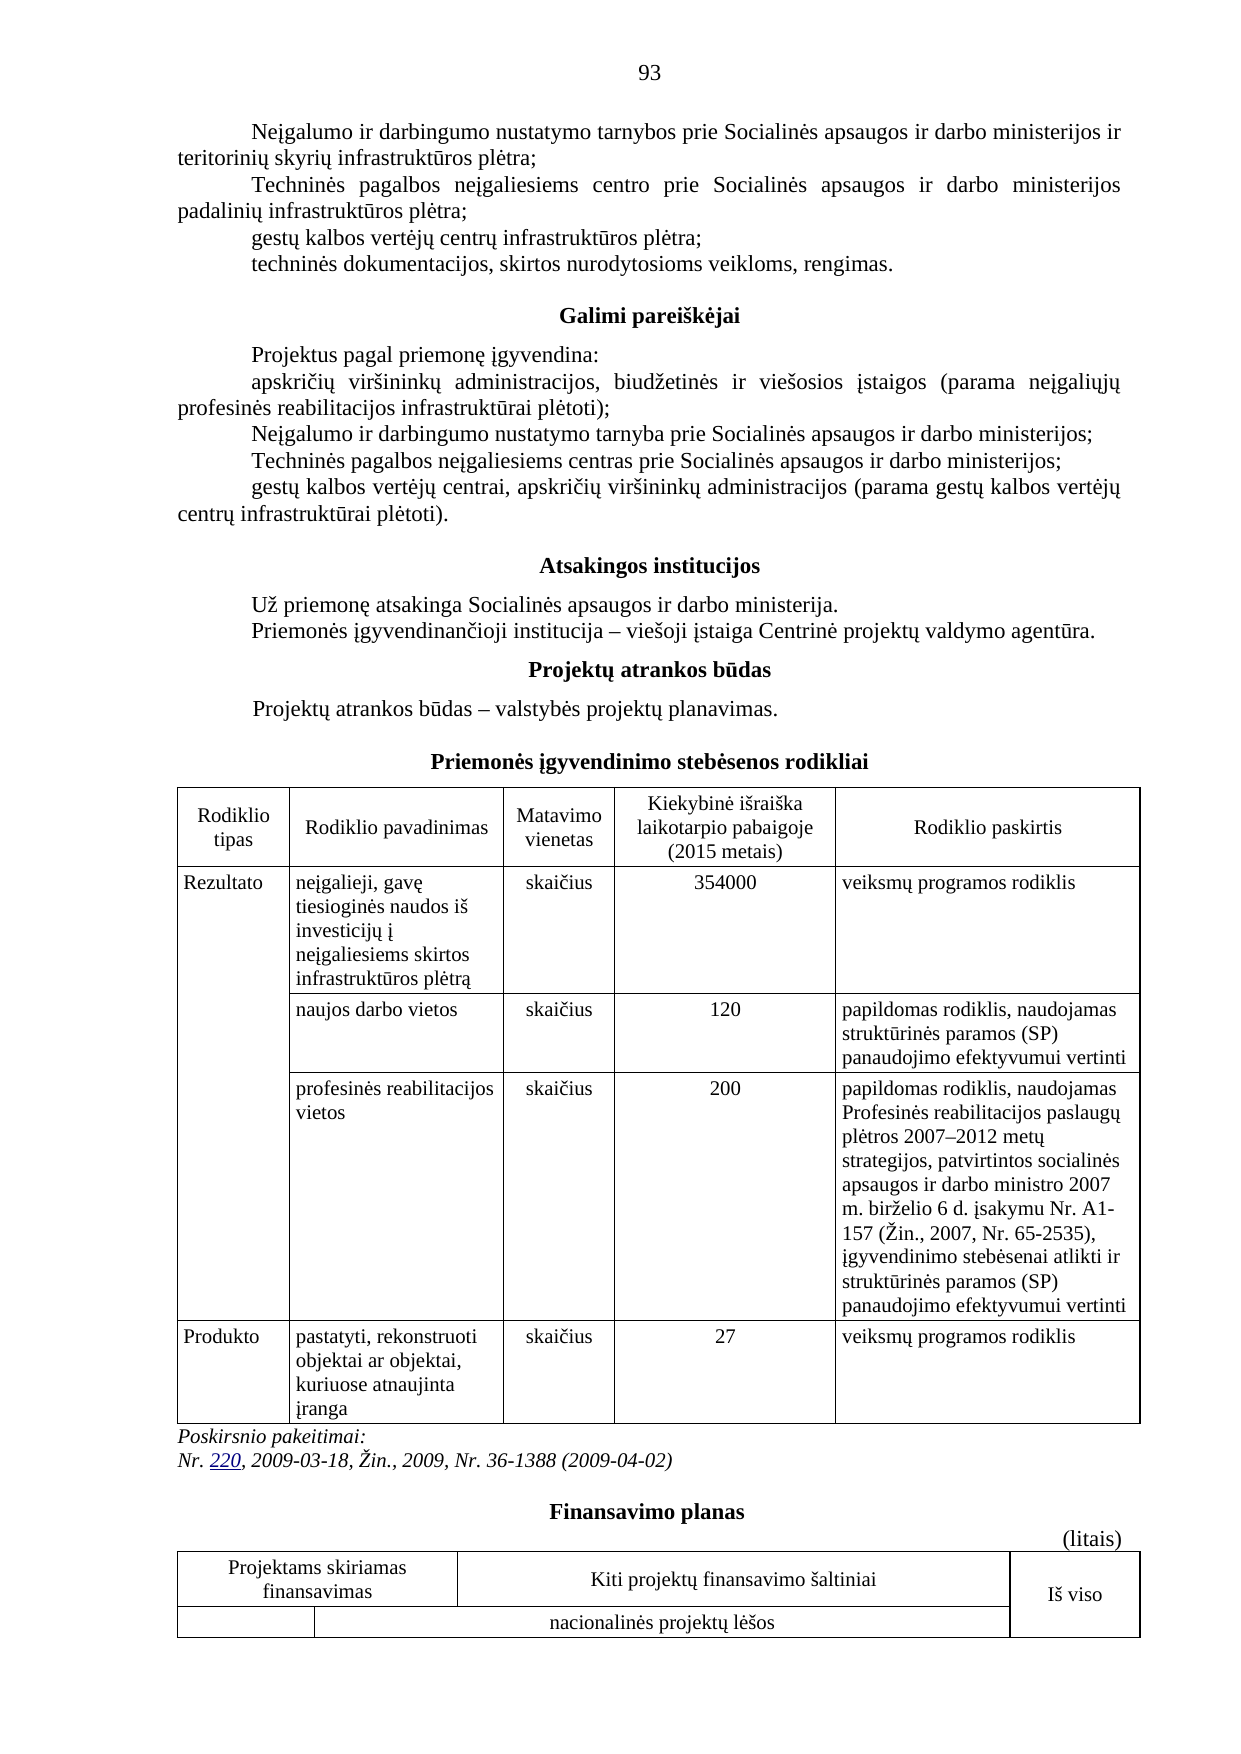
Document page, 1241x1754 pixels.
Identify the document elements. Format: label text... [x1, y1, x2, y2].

text Nr. 220, 2009-03-18, Žin., 2009, Nr. 36-1388 (2009-04-02) [177, 1448, 1122, 1472]
text Galimi pareiškėjai [177, 303, 1122, 329]
table_cell Rezultato [178, 867, 289, 1319]
text Už priemonę atsakinga Socialinės apsaugos ir darbo ministerija. [177, 591, 1122, 617]
text apskričių viršininkų administracijos, biudžetinės ir viešosios įstaigos (parama neįgaliųjų profesinės reabilitacijos infrastruktūrai plėtoti); [177, 368, 1122, 421]
table_cell [178, 1607, 314, 1637]
table_cell 120 [615, 994, 835, 1072]
table_header Rodiklio paskirtis [836, 788, 1139, 866]
table_cell veiksmų programos rodiklis [836, 867, 1139, 993]
text gestų kalbos vertėjų centrų infrastruktūros plėtra; [177, 223, 1122, 250]
table_cell veiksmų programos rodiklis [836, 1321, 1139, 1423]
text Neįgalumo ir darbingumo nustatymo tarnyba prie Socialinės apsaugos ir darbo ministerijos; [177, 421, 1122, 447]
table_cell papildomas rodiklis, naudojamas struktūrinės paramos (SP) panaudojimo efektyvumui vertinti [836, 994, 1139, 1072]
table_header Rodiklio tipas [178, 788, 289, 866]
text techninės dokumentacijos, skirtos nurodytosioms veikloms, rengimas. [177, 250, 1122, 276]
table_cell profesinės reabilitacijos vietos [290, 1073, 503, 1319]
table_header Kiti projektų finansavimo šaltiniai [458, 1552, 1009, 1606]
table_cell papildomas rodiklis, naudojamas Profesinės reabilitacijos paslaugų plėtros 2007–2012 metų strategijos, patvirtintos socialinės apsaugos ir darbo ministro 2007 m. birželio 6 d. įsakymu Nr. A1-157 (Žin., 2007, Nr. 65-2535), įgyvendinimo stebėsenai atlikti ir struktūri­nės paramos (SP) panaudojimo efektyvumui vertinti [836, 1073, 1139, 1319]
table_cell naujos darbo vietos [290, 994, 503, 1072]
text (litais) [177, 1524, 1122, 1551]
table_cell skaičius [504, 994, 614, 1072]
text Finansavimo planas [177, 1498, 1122, 1524]
text Poskirsnio pakeitimai: [177, 1424, 1122, 1448]
table_cell neįgalieji, gavę tiesioginės naudos iš investicijų į neįgaliesiems skirtos infrastruktūros plėtrą [290, 867, 503, 993]
table_cell skaičius [504, 867, 614, 993]
text Priemonės įgyvendinančioji institucija – viešoji įstaiga Centrinė projektų valdymo agentūra. [177, 617, 1122, 644]
table_header Rodiklio pavadinimas [290, 788, 503, 866]
table_header Projektams skiriamas finansavimas [178, 1552, 457, 1606]
table_header Matavimo vienetas [504, 788, 614, 866]
table_cell skaičius [504, 1321, 614, 1423]
text Neįgalumo ir darbingumo nustatymo tarnybos prie Socialinės apsaugos ir darbo ministerijos ir teritorinių skyrių infrastruktūros plėtra; [177, 118, 1122, 171]
text Techninės pagalbos neįgaliesiems centras prie Socialinės apsaugos ir darbo ministerijos; [177, 447, 1122, 473]
table_cell pastatyti, rekonstruoti objektai ar objektai, kuriuose atnaujinta įranga [290, 1321, 503, 1423]
table_cell 354000 [615, 867, 835, 993]
text gestų kalbos vertėjų centrai, apskričių viršininkų administracijos (parama gestų kalbos vertėjų centrų infrastruktūrai plėtoti). [177, 473, 1122, 526]
text Atsakingos institucijos [177, 552, 1122, 579]
table_cell 27 [615, 1321, 835, 1423]
table_header Iš viso [1011, 1552, 1139, 1637]
text Projektų atrankos būdas [177, 656, 1122, 683]
text Projektų atrankos būdas – valstybės projektų planavimas. [177, 695, 1122, 722]
text Priemonės įgyvendinimo stebėsenos rodikliai [177, 748, 1122, 774]
table_header Kiekybinė išraiška laikotarpio pabaigoje (2015 metais) [615, 788, 835, 866]
table_cell skaičius [504, 1073, 614, 1319]
text Techninės pagalbos neįgaliesiems centro prie Socialinės apsaugos ir darbo ministerijos padalinių infrastruktūros plėtra; [177, 171, 1122, 223]
table_cell 200 [615, 1073, 835, 1319]
table_cell Produkto [178, 1321, 289, 1423]
text Projektus pagal priemonę įgyvendina: [177, 341, 1122, 368]
table_cell nacionalinės projektų lėšos [315, 1607, 1009, 1637]
